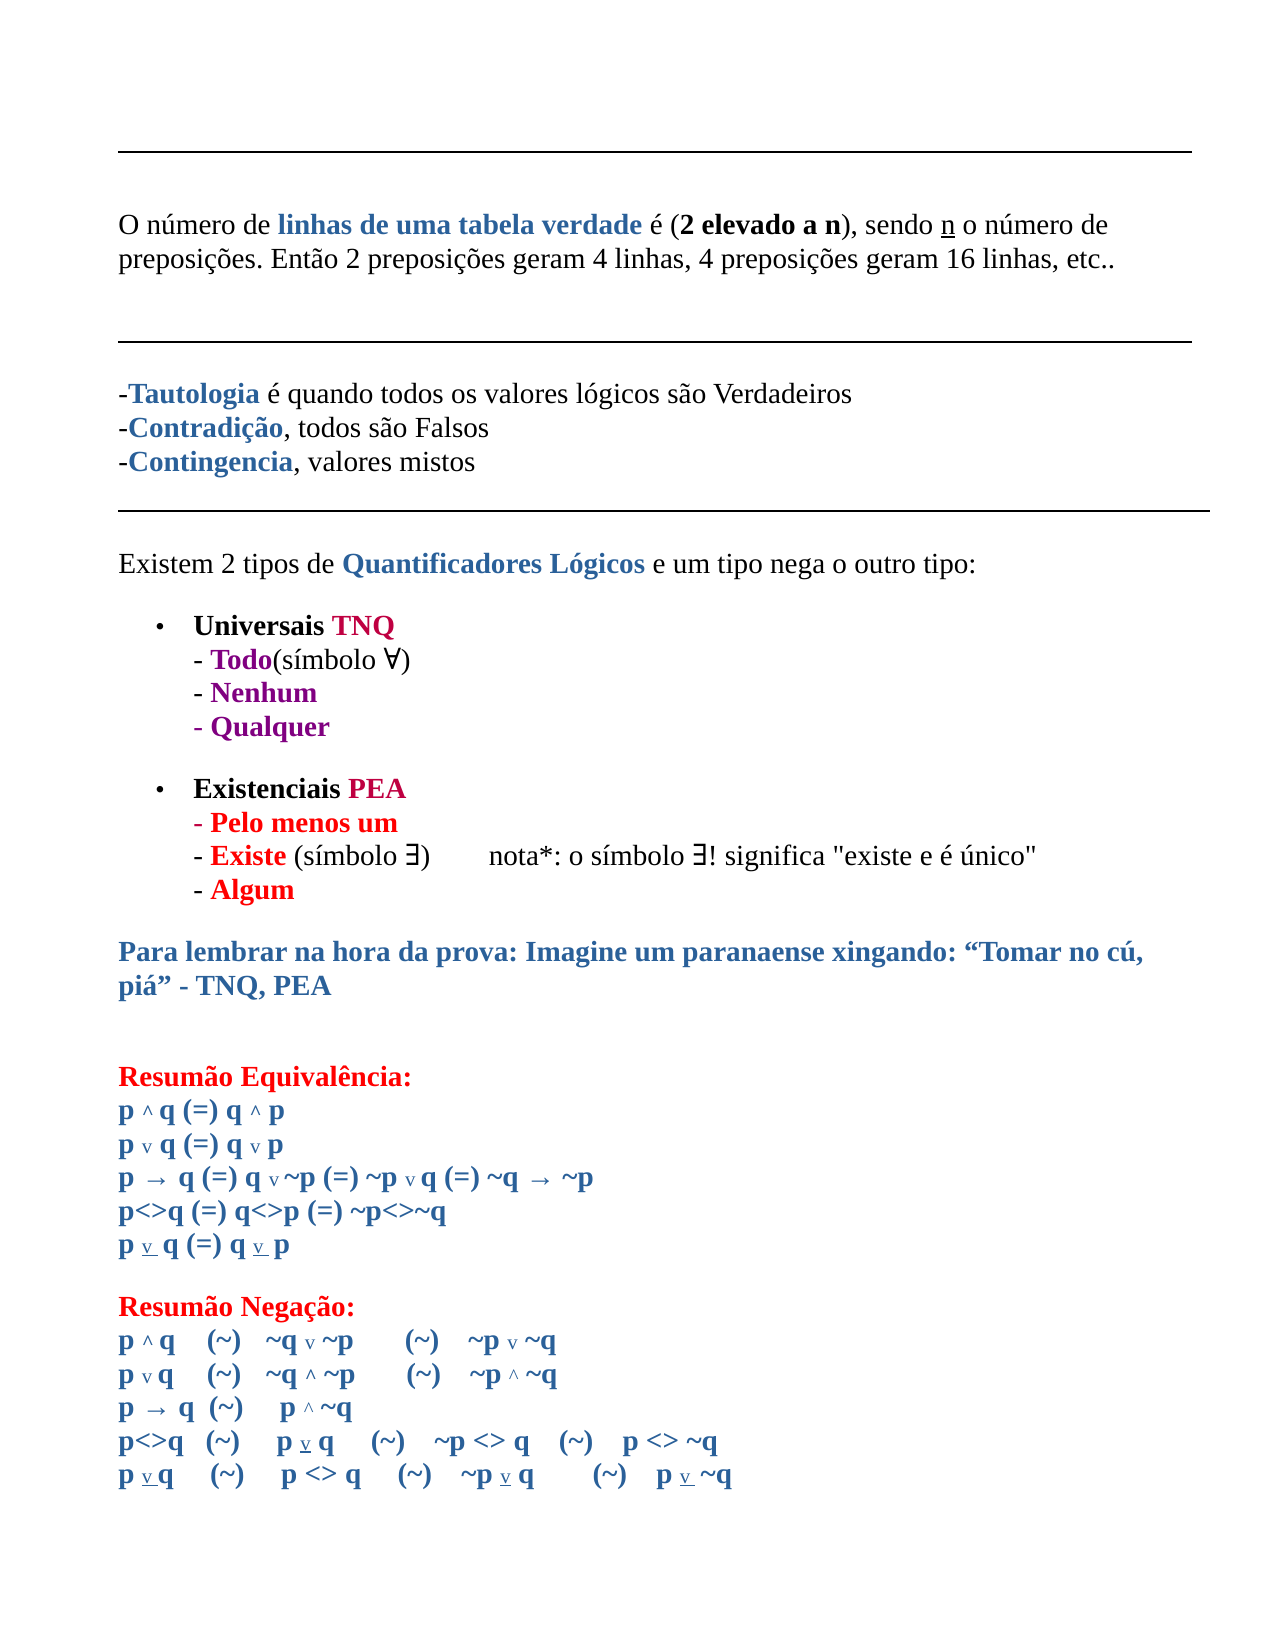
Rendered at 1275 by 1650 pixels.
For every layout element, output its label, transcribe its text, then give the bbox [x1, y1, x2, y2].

text p v q (=) q v p [118, 1226, 1157, 1260]
list Universais TNQ - Todo(símbolo ∀) - Nenhum - Qualquer [156, 608, 1157, 771]
list Existenciais PEA - Pelo menos um - Existe (símbolo ∃) nota*: o símbolo ∃! significa "existe e é único" - Algum [156, 771, 1157, 934]
text p v q (~) ~q ^ ~p (~) ~p ^ ~q [118, 1356, 1157, 1389]
text p → q (=) q v ~p (=) ~p v q (=) ~q → ~p [118, 1159, 1157, 1193]
text p ^ q (=) q ^ p [118, 1092, 1157, 1126]
text O número de linhas de uma tabela verdade é (2 elevado a n), sendo n o número de preposições. Então 2 preposições geram 4 linhas, 4 preposições geram 16 linhas, etc.. [118, 174, 1192, 341]
text Existem 2 tipos de Quantificadores Lógicos e um tipo nega o outro tipo: [118, 512, 1210, 579]
text p v q (~) p <> q (~) ~p v q (~) p v ~q [118, 1456, 1157, 1490]
text p → q (~) p ^ ~q [118, 1389, 1157, 1423]
text p v q (=) q v p [118, 1126, 1157, 1159]
text Para lembrar na hora da prova: Imagine um paranaense xingando: “Tomar no cú, piá” - TNQ, PEA [118, 934, 1157, 1001]
text p<>q (=) q<>p (=) ~p<>~q [118, 1193, 1157, 1226]
text p<>q (~) p v q (~) ~p <> q (~) p <> ~q [118, 1423, 1157, 1456]
text p ^ q (~) ~q v ~p (~) ~p v ~q [118, 1322, 1157, 1356]
text Resumão Equivalência: [118, 1059, 1157, 1092]
text Resumão Negação: [118, 1289, 1157, 1322]
text -Tautologia é quando todos os valores lógicos são Verdadeiros -Contradição, todos são Falsos -Contingencia, valores mistos [118, 343, 1210, 510]
